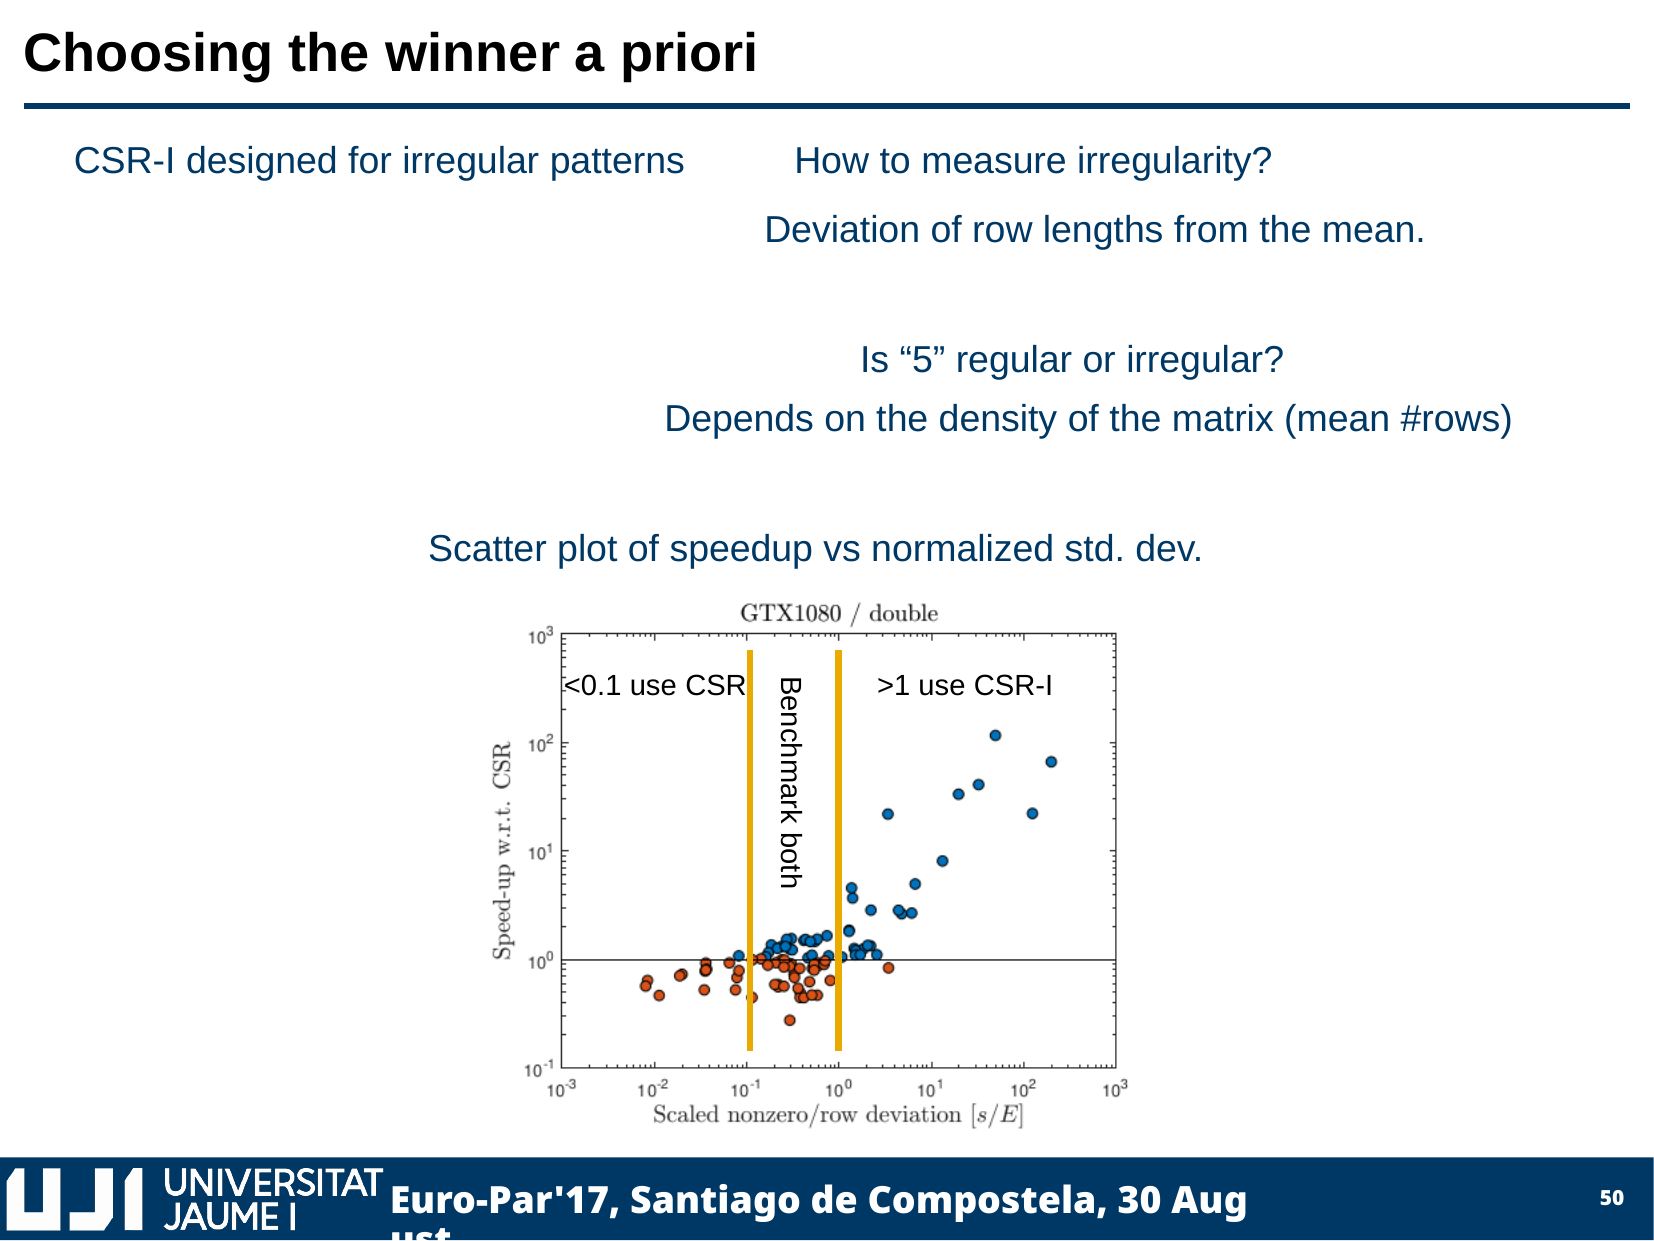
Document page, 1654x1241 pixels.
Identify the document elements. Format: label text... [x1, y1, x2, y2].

text_box CSR-I designed for irregular patterns [59, 132, 701, 189]
picture [0, 1158, 390, 1241]
text_box Is “5” regular or irregular? [845, 330, 1300, 388]
text_box Scatter plot of speedup vs normalized std. dev. [413, 519, 1244, 577]
title Choosing the winner a priori [23, 0, 1630, 107]
text_box <0.1 use CSR [549, 661, 762, 709]
text_box How to measure irregularity? [779, 132, 1288, 189]
picture [472, 585, 1146, 1146]
text_box Benchmark both [767, 661, 815, 910]
text_box Deviation of row lengths from the mean. [749, 200, 1441, 258]
text_box >1 use CSR-I [862, 661, 1069, 709]
text_box Depends on the density of the matrix (mean #rows) [649, 389, 1529, 447]
